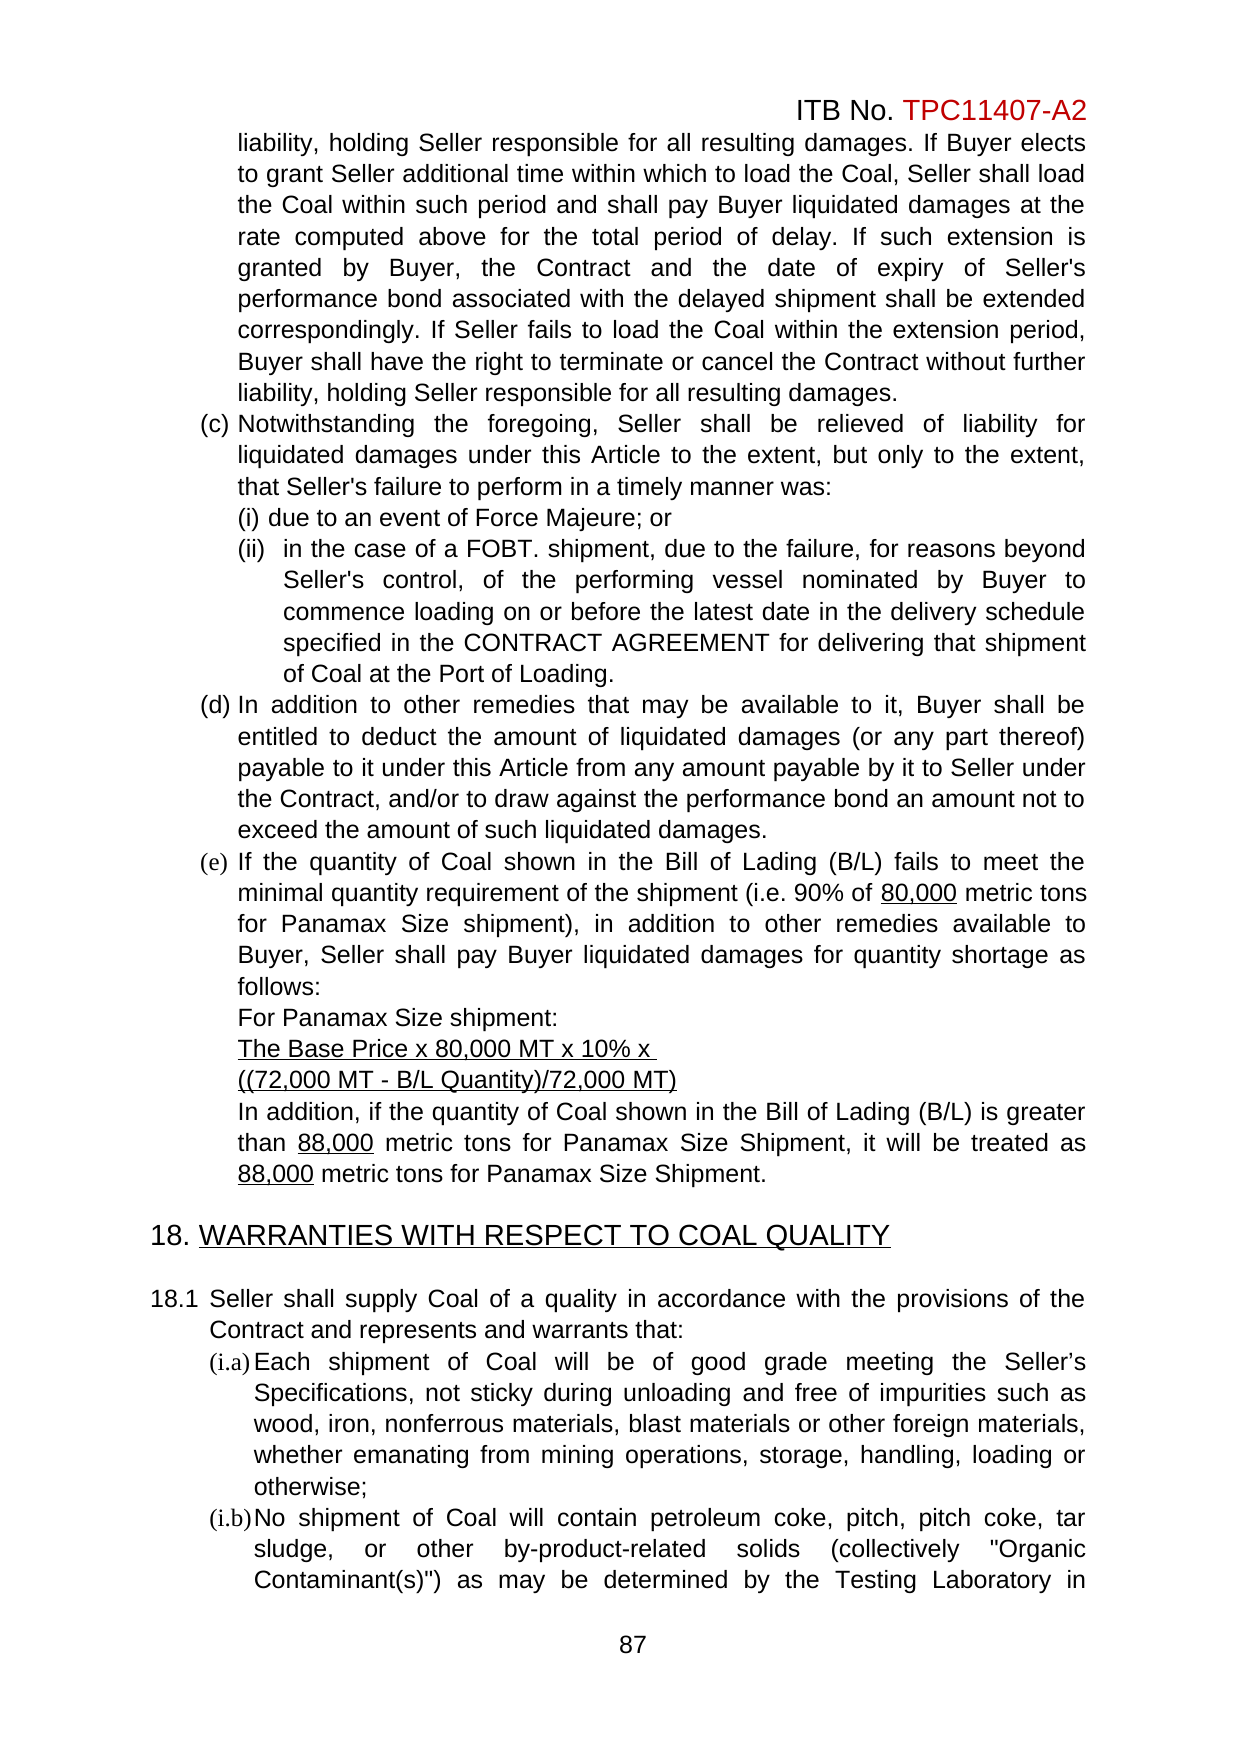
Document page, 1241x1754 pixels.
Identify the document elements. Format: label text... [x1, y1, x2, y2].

text 18. WARRANTIES WITH RESPECT TO COAL QUALITY [150, 1220, 1192, 1251]
text In addition, if the quantity of Coal shown in the Bill of Lading (B/L) is greater than 88,000 metric tons for Panamax Size Shipment, it will be treated as 88,000 metric tons for Panamax Size Shipment. [237, 1095, 1087, 1189]
list In addition to other remedies that may be available to it, Buyer shall be entitled to deduct the amount of liquidated damages (or any part thereof) payable to it under this Article from any amount payable by it to Seller under the Contract, and/or to draw against the performance bond an amount not to exceed the amount of such liquidated damages. [200, 689, 1087, 845]
text For Panamax Size shipment: [237, 1001, 1087, 1032]
list If the quantity of Coal shown in the Bill of Lading (B/L) fails to meet the minimal quantity requirement of the shipment (i.e. 90% of 80,000 metric tons for Panamax Size shipment), in addition to other remedies available to Buyer, Seller shall pay Buyer liquidated damages for quantity shortage as follows: [200, 845, 1087, 1001]
text 18.1 Seller shall supply Coal of a quality in accordance with the provisions of the Contract and represents and warrants that: [150, 1282, 1087, 1345]
list Each shipment of Coal will be of good grade meeting the Seller’s Specifications, not sticky during unloading and free of impurities such as wood, iron, nonferrous materials, blast materials or other foreign materials, whether emanating from mining operations, storage, handling, loading or otherwise; [209, 1345, 1087, 1501]
list in the case of a FOBT. shipment, due to the failure, for reasons beyond Seller's control, of the performing vessel nominated by Buyer to commence loading on or before the latest date in the delivery schedule specified in the CONTRACT AGREEMENT for delivering that shipment of Coal at the Port of Loading. [237, 532, 1087, 689]
list No shipment of Coal will contain petroleum coke, pitch, pitch coke, tar sludge, or other by-product-related solids (collectively "Organic Contaminant(s)") as may be determined by the Testing Laboratory in [209, 1501, 1087, 1595]
list liability, holding Seller responsible for all resulting damages. If Buyer elects to grant Seller additional time within which to load the Coal, Seller shall load the Coal within such period and shall pay Buyer liquidated damages at the rate computed above for the total period of delay. If such extension is granted by Buyer, the Contract and the date of expiry of Seller's performance bond associated with the delayed shipment shall be extended correspondingly. If Seller fails to load the Coal within the extension period, Buyer shall have the right to terminate or cancel the Contract without further liability, holding Seller responsible for all resulting damages. [200, 126, 1087, 407]
list Notwithstanding the foregoing, Seller shall be relieved of liability for liquidated damages under this Article to the extent, but only to the extent, that Seller's failure to perform in a timely manner was: [200, 407, 1087, 501]
list due to an event of Force Majeure; or [237, 501, 1087, 532]
text ((72,000 MT - B/L Quantity)/72,000 MT) [150, 1064, 1087, 1095]
text The Base Price x 80,000 MT x 10% x [150, 1032, 1087, 1064]
